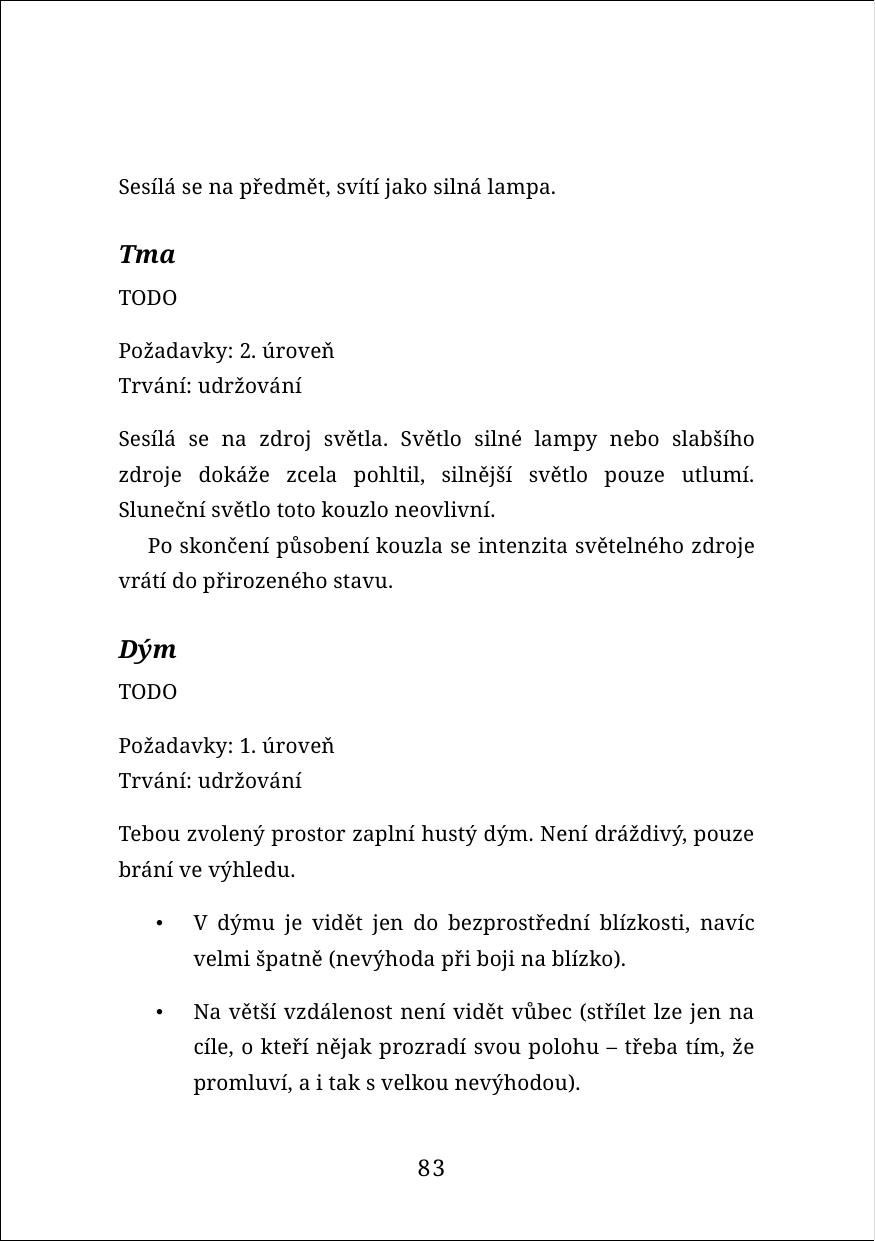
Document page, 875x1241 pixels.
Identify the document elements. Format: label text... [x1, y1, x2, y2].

text Sesílá se na předmět, svítí jako silná lampa. [118, 172, 756, 200]
text Požadavky: 1. úroveň Trvání: udržování [118, 731, 756, 795]
list V dýmu je vidět jen do bezprostřední blízkosti, navíc velmi špatně (nevýhoda při boji na blízko). [156, 908, 756, 972]
text TODO [118, 283, 756, 311]
text TODO [118, 677, 756, 706]
text Sesílá se na zdroj světla. Světlo silné lampy nebo slabšího zdroje dokáže zcela pohltil, silnější světlo pouze utlumí. Sluneční světlo toto kouzlo neovlivní. Po skončení působení kouzla se intenzita světelného zdroje vrátí do přirozeného stavu. [118, 424, 756, 595]
text Požadavky: 2. úroveň Trvání: udržování [118, 336, 756, 400]
text Tebou zvolený prostor zaplní hustý dým. Není dráždivý, pouze brání ve výhledu. [118, 819, 756, 883]
subtitle Tma [118, 237, 756, 271]
subtitle Dým [118, 632, 756, 666]
list Na větší vzdálenost není vidět vůbec (střílet lze jen na cíle, o kteří nějak prozradí svou polohu – třeba tím, že promluví, a i tak s velkou nevýhodou). [156, 997, 756, 1096]
